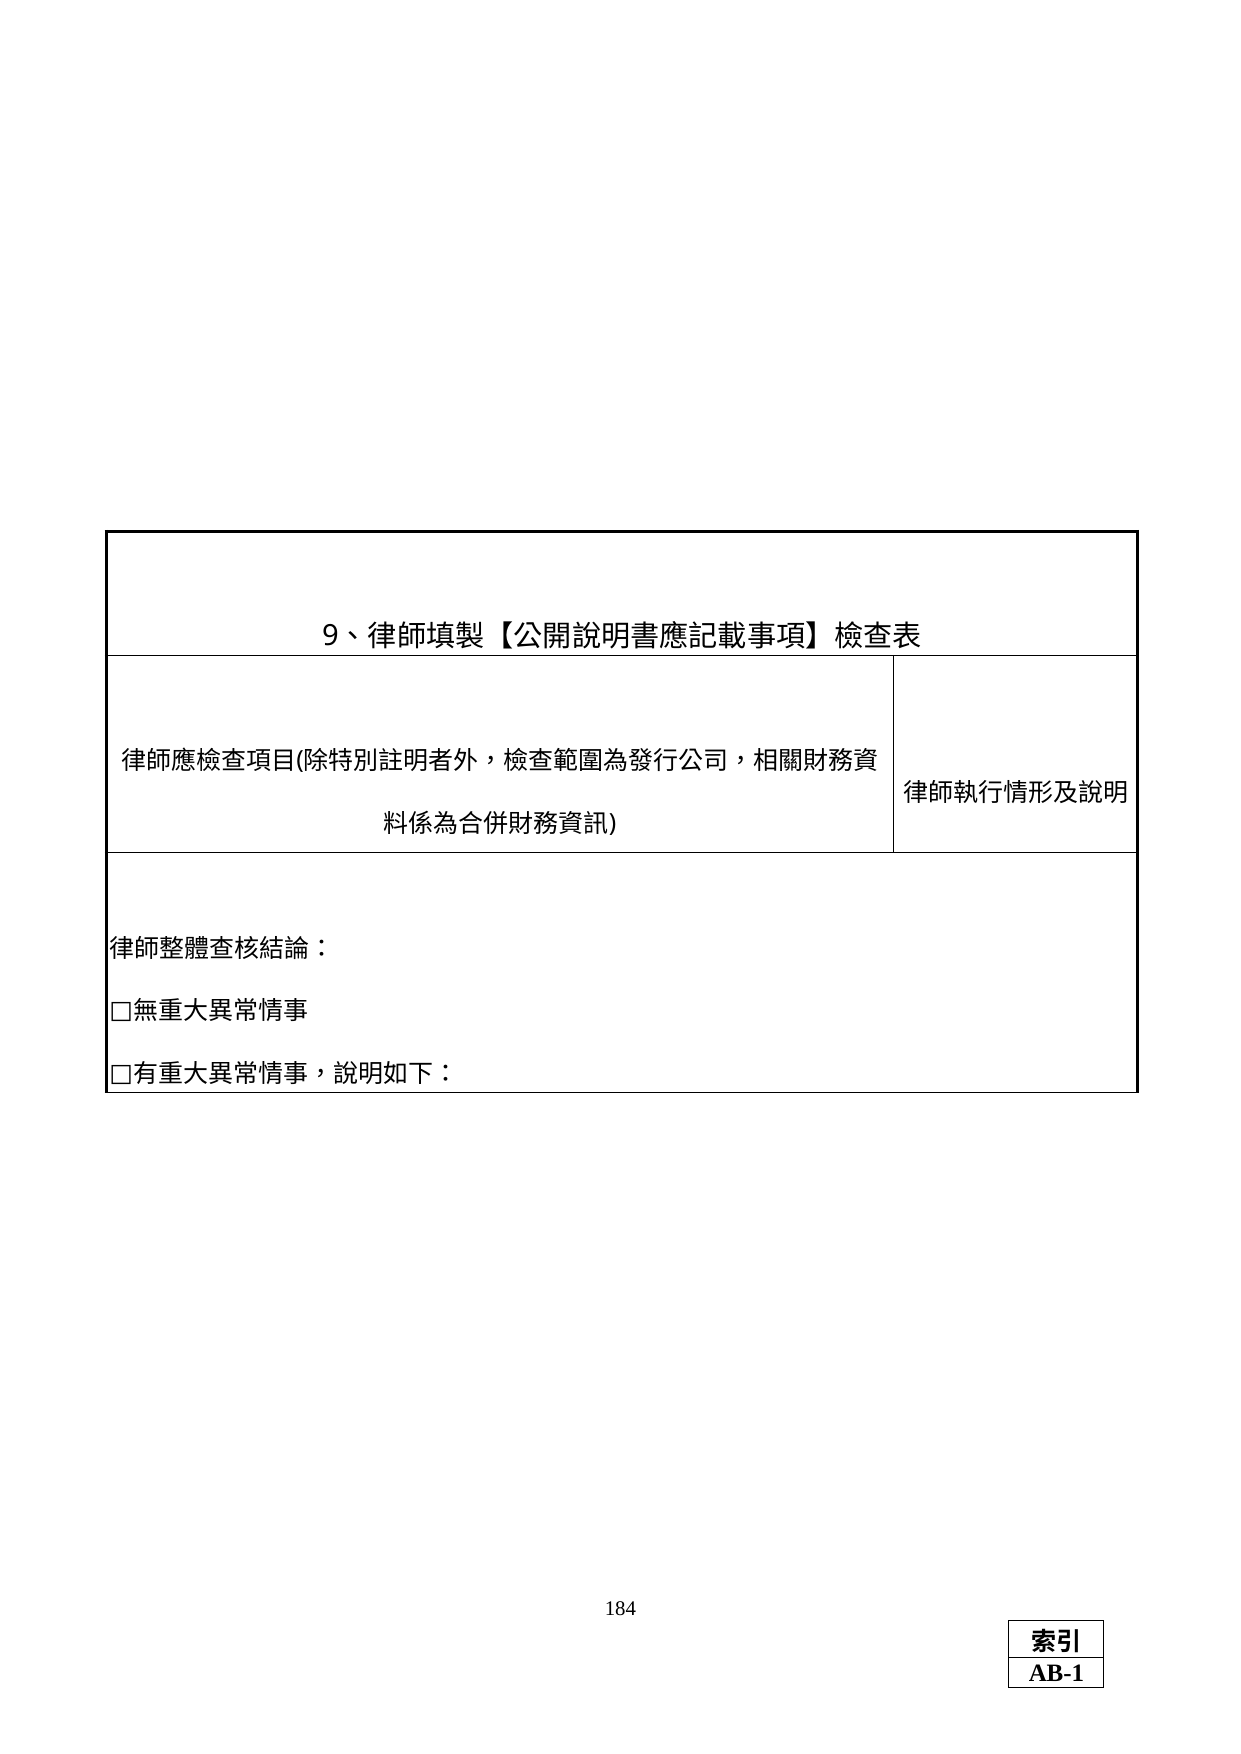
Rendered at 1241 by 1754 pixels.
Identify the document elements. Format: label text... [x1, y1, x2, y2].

table_cell 律師整體查核結論： □無重大異常情事 □有重大異常情事，說明如下： [108, 853, 1136, 1092]
table_header 9、律師填製【公開說明書應記載事項】檢查表 [108, 533, 1136, 655]
table_cell 律師執行情形及說明 [894, 656, 1136, 852]
table_cell 律師應檢查項目(除特別註明者外，檢查範圍為發行公司，相關財務資料係為合併財務資訊) [108, 656, 893, 852]
